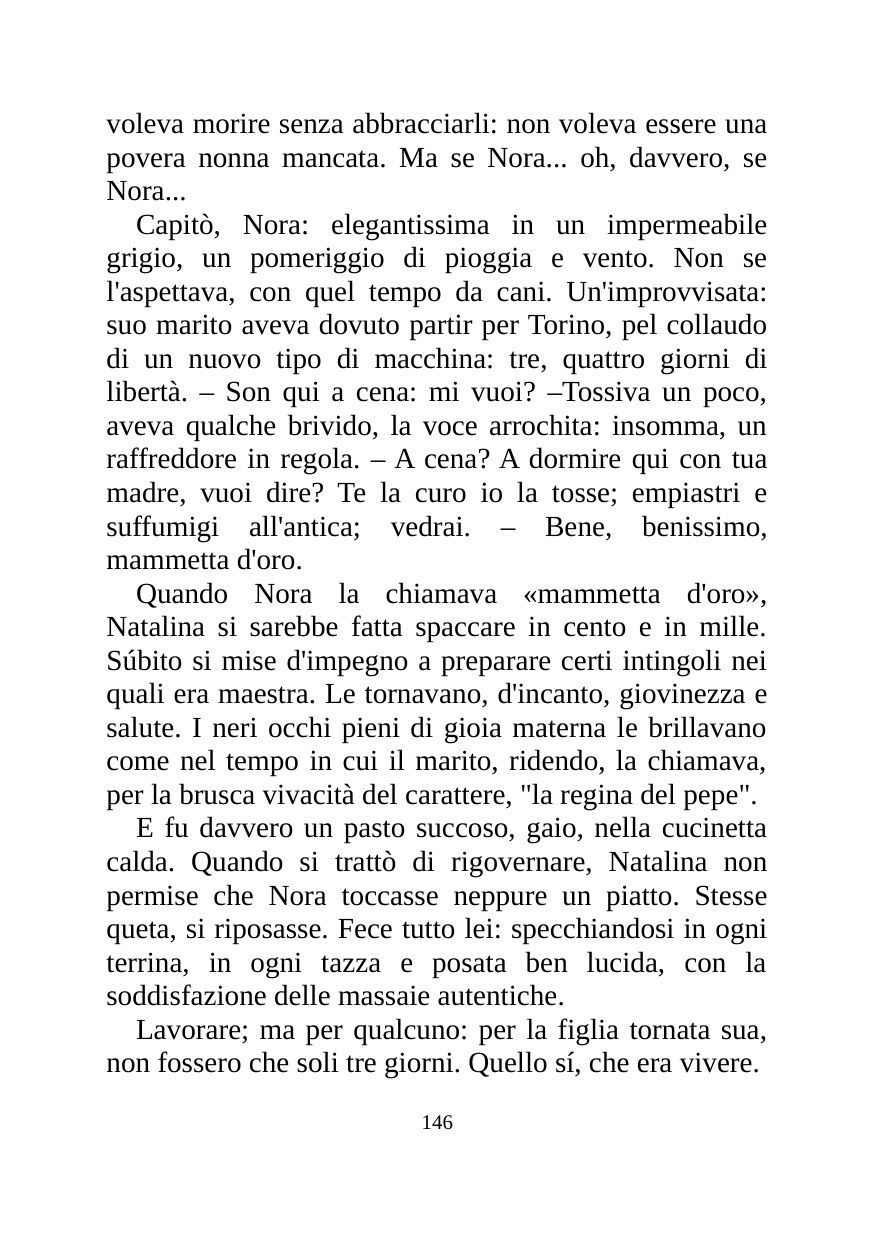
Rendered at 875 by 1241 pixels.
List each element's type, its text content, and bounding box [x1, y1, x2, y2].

text Quando Nora la chiamava «mammetta d'oro», Natalina si sarebbe fatta spaccare in cento e in mille. Súbito si mise d'impegno a preparare certi intingoli nei quali era maestra. Le tornavano, d'incanto, giovinezza e salute. I neri occhi pieni di gioia materna le brillavano come nel tempo in cui il marito, ridendo, la chiamava, per la brusca vivacità del carattere, "la regina del pepe". [106, 576, 768, 811]
text voleva morire senza abbracciarli: non voleva essere una povera nonna mancata. Ma se Nora... oh, davvero, se Nora... [106, 106, 768, 207]
text Capitò, Nora: elegantissima in un impermeabile grigio, un pomeriggio di pioggia e vento. Non se l'aspettava, con quel tempo da cani. Un'improvvisata: suo marito aveva dovuto partir per Torino, pel collaudo di un nuovo tipo di macchina: tre, quattro giorni di libertà. – Son qui a cena: mi vuoi? –Tossiva un poco, aveva qualche brivido, la voce arrochita: insomma, un raffreddore in regola. – A cena? A dormire qui con tua madre, vuoi dire? Te la curo io la tosse; empiastri e suffumigi all'antica; vedrai. – Bene, benissimo, mammetta d'oro. [106, 207, 768, 576]
text Lavorare; ma per qualcuno: per la figlia tornata sua, non fossero che soli tre giorni. Quello sí, che era vivere. [106, 1012, 768, 1079]
text E fu davvero un pasto succoso, gaio, nella cucinetta calda. Quando si trattò di rigovernare, Natalina non permise che Nora toccasse neppure un piatto. Stesse queta, si riposasse. Fece tutto lei: specchiandosi in ogni terrina, in ogni tazza e posata ben lucida, con la soddisfazione delle massaie autentiche. [106, 811, 768, 1012]
